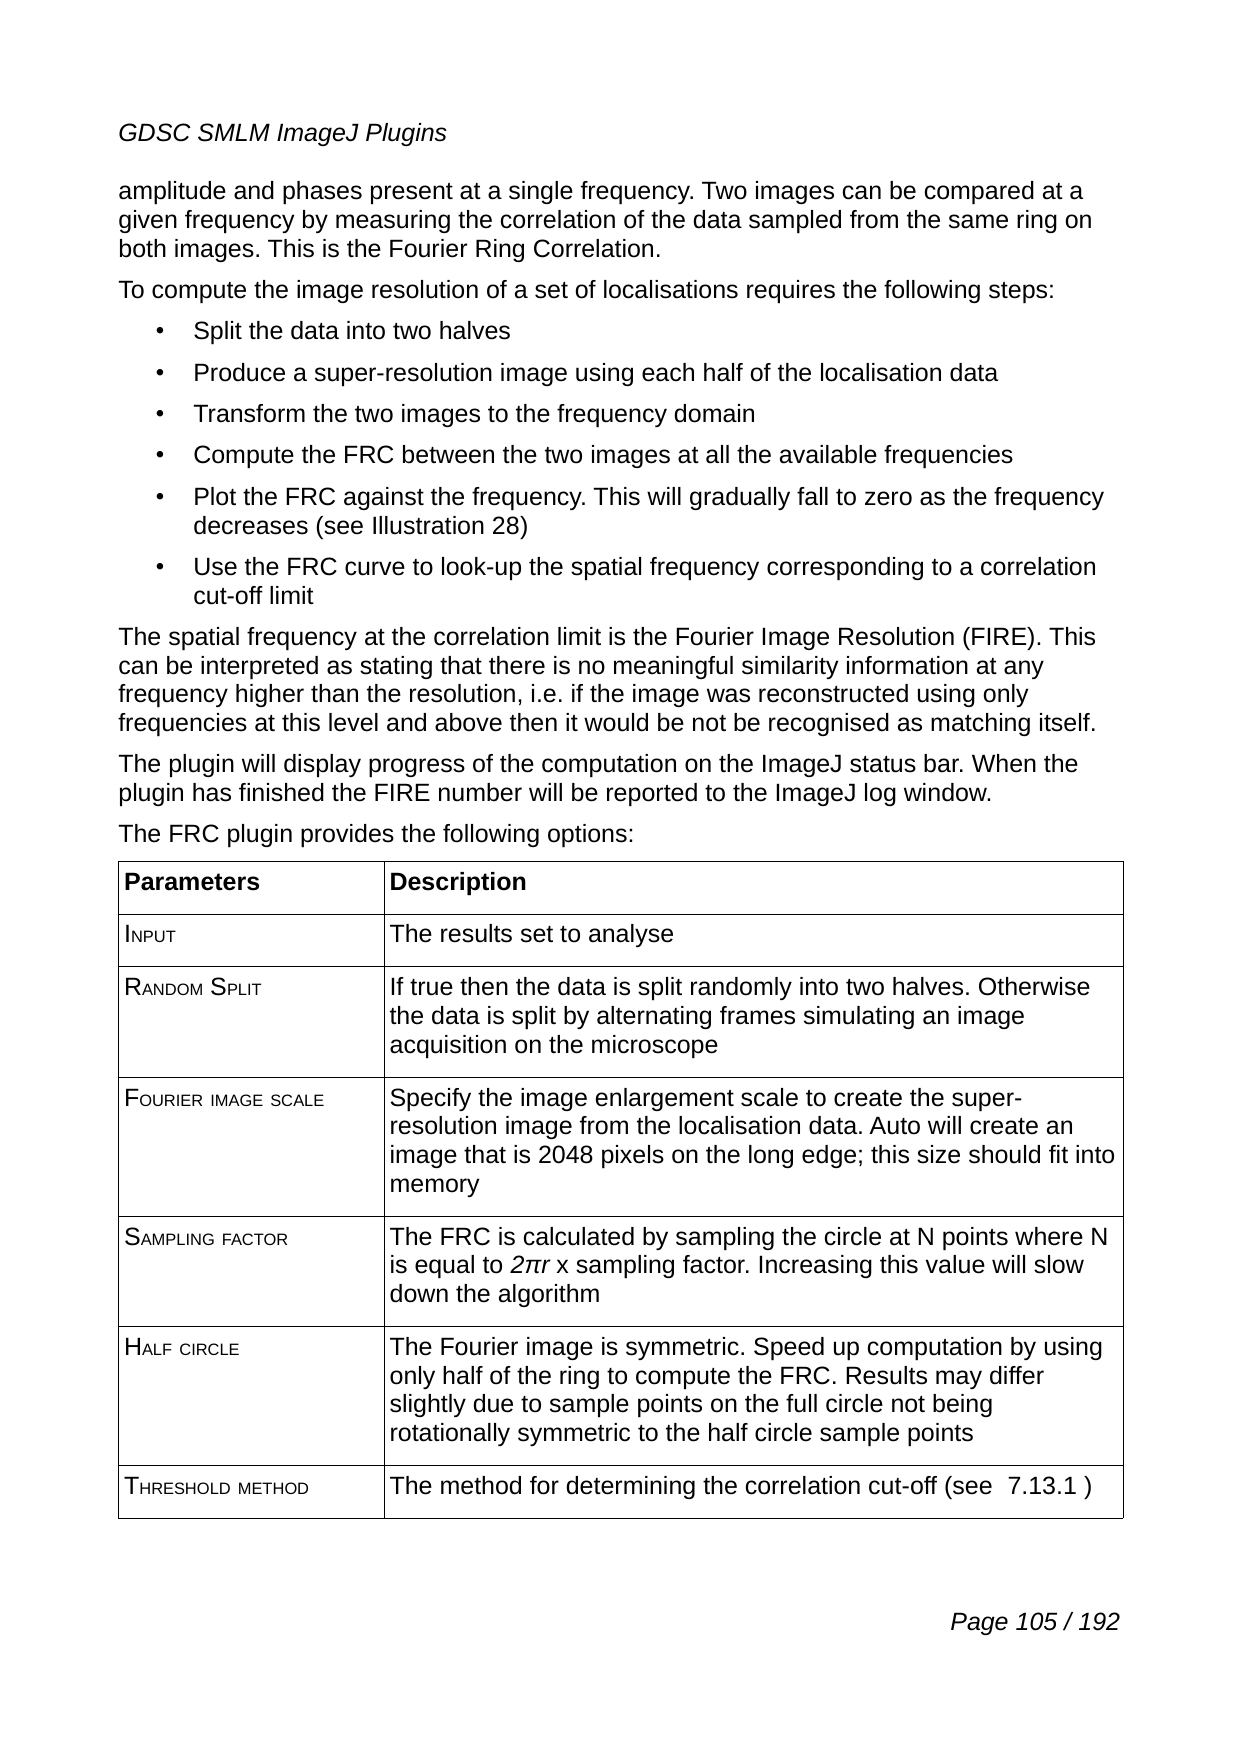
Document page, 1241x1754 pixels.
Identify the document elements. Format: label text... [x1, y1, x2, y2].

table_cell Fourier image scale [119, 1078, 384, 1216]
table_cell Specify the image enlargement scale to create the super-resolution image from the localisation data. Auto will create an image that is 2048 pixels on the long edge; this size should fit into memory [385, 1078, 1123, 1216]
text The spatial frequency at the correlation limit is the Fourier Image Resolution (FIRE). This can be interpreted as stating that there is no meaningful similarity information at any frequency higher than the resolution, i.e. if the image was reconstructed using only frequencies at this level and above then it would be not be recognised as matching itself. [118, 622, 1122, 737]
list Transform the two images to the frequency domain [156, 399, 1122, 428]
text The plugin will display progress of the computation on the ImageJ status bar. When the plugin has finished the FIRE number will be reported to the ImageJ log window. [118, 749, 1122, 807]
table_cell The results set to analyse [385, 915, 1123, 966]
table_cell Threshold method [119, 1466, 384, 1518]
table_header Description [385, 862, 1123, 913]
table_cell The Fourier image is symmetric. Speed up computation by using only half of the ring to compute the FRC. Results may differ slightly due to sample points on the full circle not being rotationally symmetric to the half circle sample points [385, 1327, 1123, 1465]
list Produce a super-resolution image using each half of the localisation data [156, 358, 1122, 387]
list Use the FRC curve to look-up the spatial frequency corresponding to a correlation cut-off limit [156, 552, 1122, 609]
table_cell Half circle [119, 1327, 384, 1465]
table_header Parameters [119, 862, 384, 913]
list Split the data into two halves [156, 316, 1122, 345]
text The FRC plugin provides the following options: [118, 819, 1122, 848]
table_cell Input [119, 915, 384, 966]
list Compute the FRC between the two images at all the available frequencies [156, 440, 1122, 469]
table_cell Sampling factor [119, 1217, 384, 1326]
text amplitude and phases present at a single frequency. Two images can be compared at a given frequency by measuring the correlation of the data sampled from the same ring on both images. This is the Fourier Ring Correlation. [118, 176, 1122, 263]
table_cell The method for determining the correlation cut-off (see 7.13.1) [385, 1466, 1123, 1518]
table_cell If true then the data is split randomly into two halves. Otherwise the data is split by alternating frames simulating an image acquisition on the microscope [385, 967, 1123, 1077]
list Plot the FRC against the frequency. This will gradually fall to zero as the frequency decreases (see Illustration 28) [156, 482, 1122, 539]
text To compute the image resolution of a set of localisations requires the following steps: [118, 275, 1122, 304]
table_cell The FRC is calculated by sampling the circle at N points where N is equal to 2πr x sampling factor. Increasing this value will slow down the algorithm [385, 1217, 1123, 1326]
table_cell Random Split [119, 967, 384, 1077]
